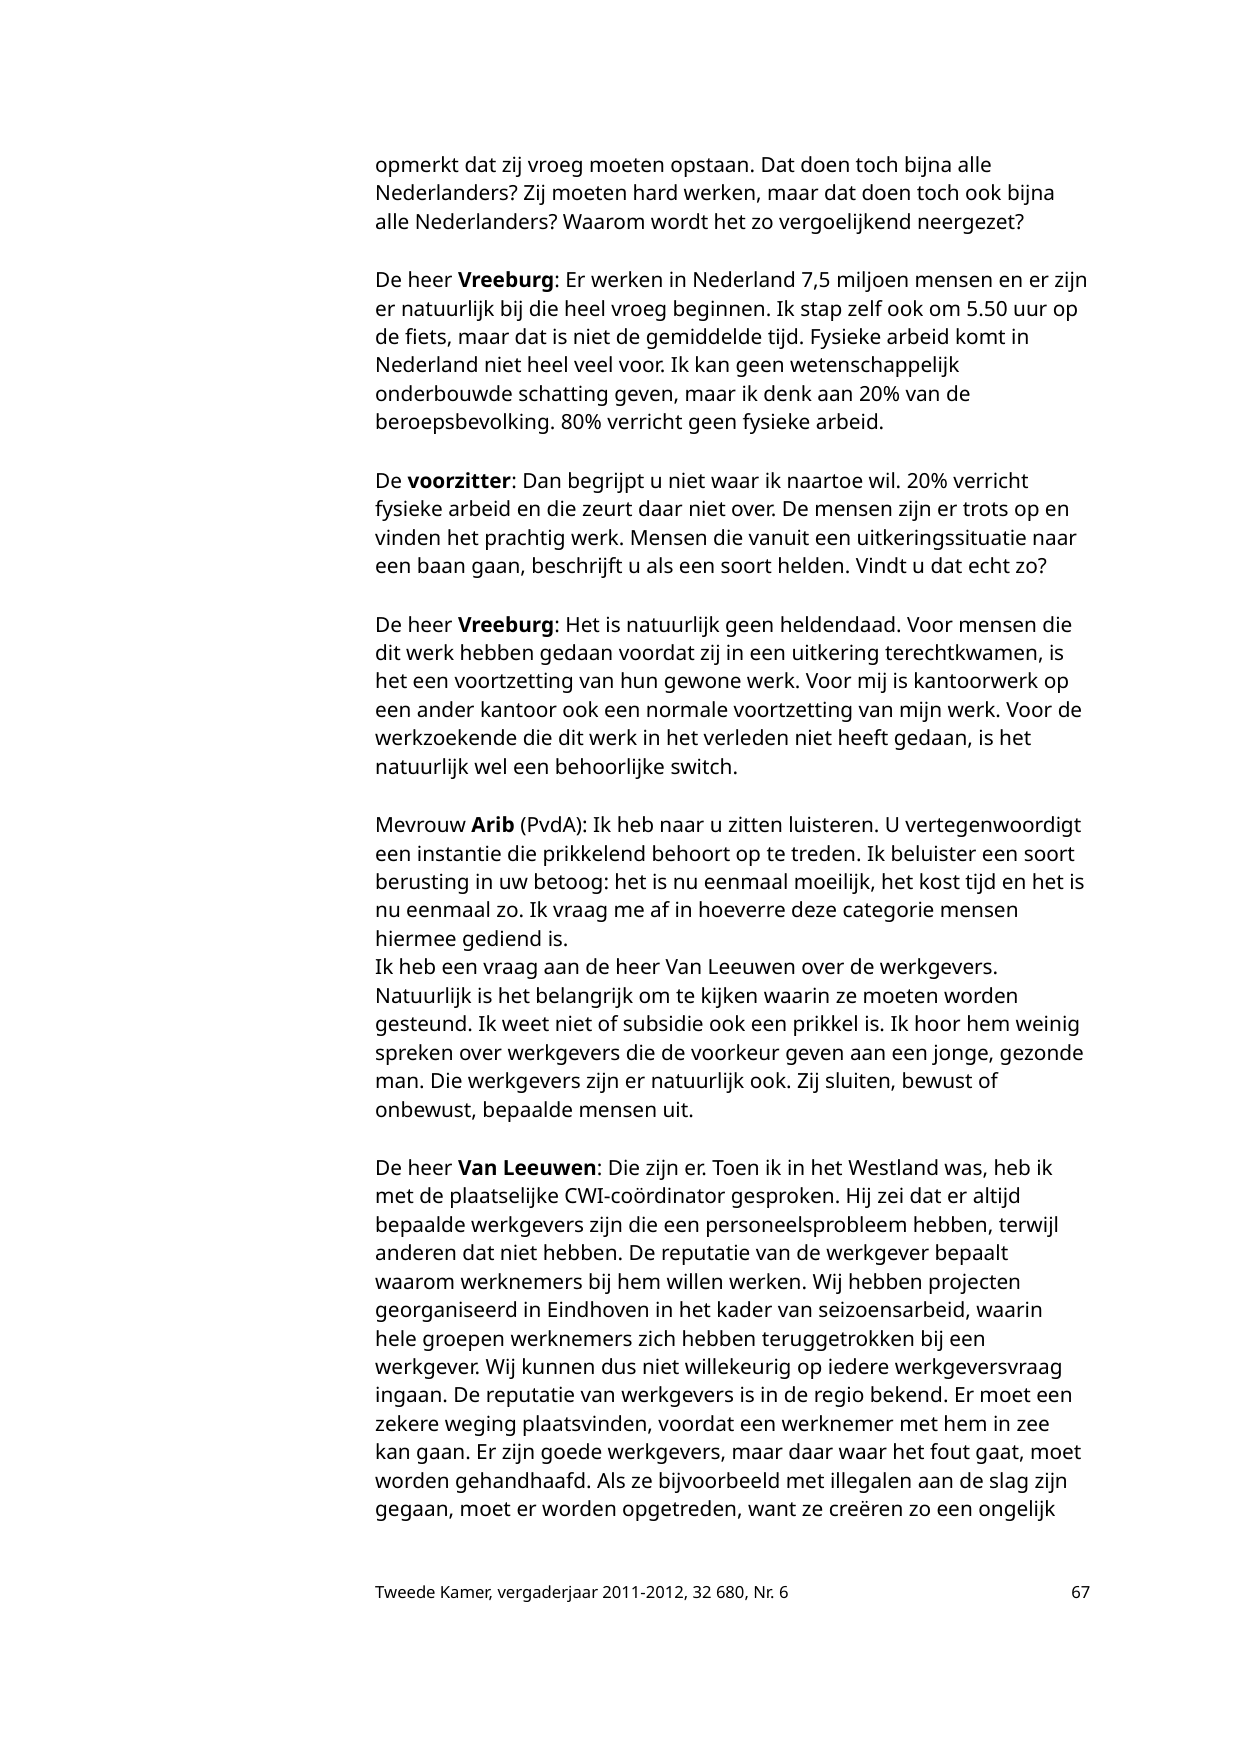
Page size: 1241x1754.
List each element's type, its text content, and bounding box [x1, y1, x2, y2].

text opmerkt dat zij vroeg moeten opstaan. Dat doen toch bijna alle Nederlanders? Zij moeten hard werken, maar dat doen toch ook bijna alle Nederlanders? Waarom wordt het zo vergoelijkend neergezet? [375, 150, 1090, 235]
text De heer Van Leeuwen: Die zijn er. Toen ik in het Westland was, heb ik met de plaatselijke CWI-coördinator gesproken. Hij zei dat er altijd bepaalde werkgevers zijn die een personeelsprobleem hebben, terwijl anderen dat niet hebben. De reputatie van de werkgever bepaalt waarom werknemers bij hem willen werken. Wij hebben projecten georganiseerd in Eindhoven in het kader van seizoensarbeid, waarin hele groepen werknemers zich hebben teruggetrokken bij een werkgever. Wij kunnen dus niet willekeurig op iedere werkgeversvraag ingaan. De reputatie van werkgevers is in de regio bekend. Er moet een zekere weging plaatsvinden, voordat een werknemer met hem in zee kan gaan. Er zijn goede werkgevers, maar daar waar het fout gaat, moet worden gehandhaafd. Als ze bijvoorbeeld met illegalen aan de slag zijn gegaan, moet er worden opgetreden, want ze creëren zo een ongelijk [375, 1153, 1090, 1523]
text De heer Vreeburg: Er werken in Nederland 7,5 miljoen mensen en er zijn er natuurlijk bij die heel vroeg beginnen. Ik stap zelf ook om 5.50 uur op de fiets, maar dat is niet de gemiddelde tijd. Fysieke arbeid komt in Nederland niet heel veel voor. Ik kan geen wetenschappelijk onderbouwde schatting geven, maar ik denk aan 20% van de beroepsbevolking. 80% verricht geen fysieke arbeid. [375, 265, 1090, 436]
text Ik heb een vraag aan de heer Van Leeuwen over de werkgevers. Natuurlijk is het belangrijk om te kijken waarin ze moeten worden gesteund. Ik weet niet of subsidie ook een prikkel is. Ik hoor hem weinig spreken over werkgevers die de voorkeur geven aan een jonge, gezonde man. Die werkgevers zijn er natuurlijk ook. Zij sluiten, bewust of onbewust, bepaalde mensen uit. [375, 952, 1090, 1123]
text De heer Vreeburg: Het is natuurlijk geen heldendaad. Voor mensen die dit werk hebben gedaan voordat zij in een uitkering terechtkwamen, is het een voortzetting van hun gewone werk. Voor mij is kantoorwerk op een ander kantoor ook een normale voortzetting van mijn werk. Voor de werkzoekende die dit werk in het verleden niet heeft gedaan, is het natuurlijk wel een behoorlijke switch. [375, 610, 1090, 780]
text Mevrouw Arib (PvdA): Ik heb naar u zitten luisteren. U vertegenwoordigt een instantie die prikkelend behoort op te treden. Ik beluister een soort berusting in uw betoog: het is nu eenmaal moeilijk, het kost tijd en het is nu eenmaal zo. Ik vraag me af in hoeverre deze categorie mensen hiermee gediend is. [375, 810, 1090, 952]
text De voorzitter: Dan begrijpt u niet waar ik naartoe wil. 20% verricht fysieke arbeid en die zeurt daar niet over. De mensen zijn er trots op en vinden het prachtig werk. Mensen die vanuit een uitkeringssituatie naar een baan gaan, beschrijft u als een soort helden. Vindt u dat echt zo? [375, 466, 1090, 580]
